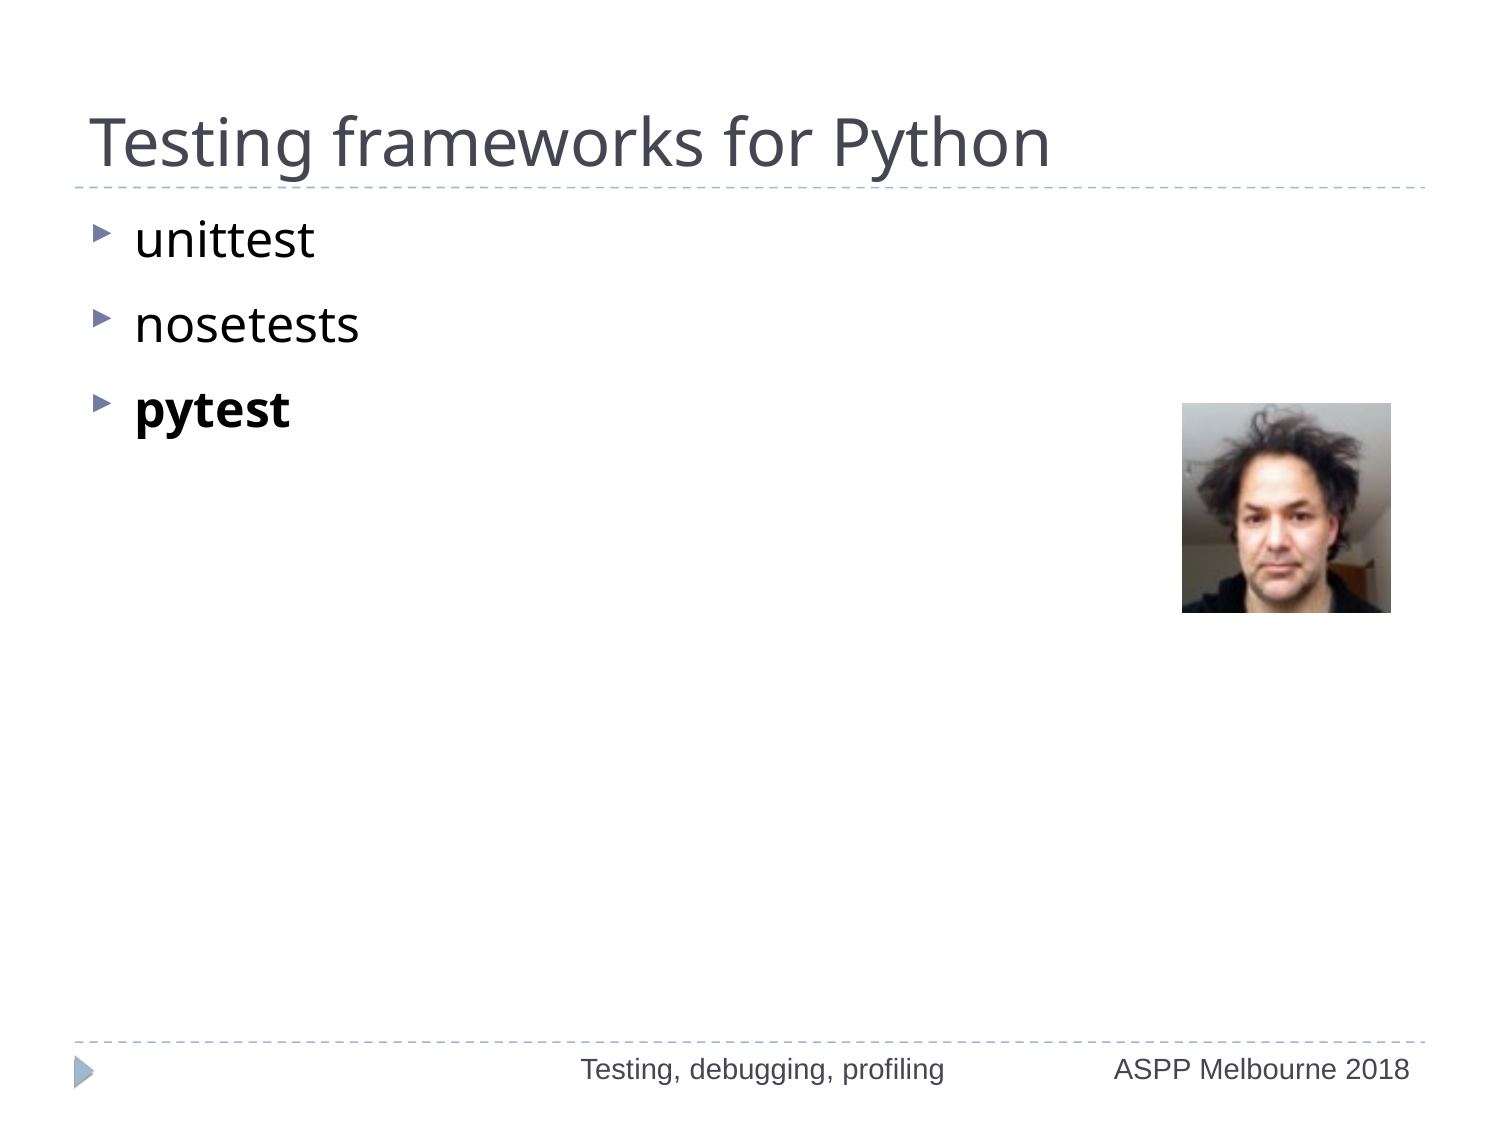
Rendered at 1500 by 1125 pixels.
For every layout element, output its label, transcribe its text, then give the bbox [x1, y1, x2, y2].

slide_number ASPP Melbourne 2018 [1051, 1042, 1426, 1103]
title Testing frameworks for Python [75, 24, 1425, 188]
picture [1182, 403, 1391, 613]
footer Testing, debugging, profiling [475, 1042, 1051, 1103]
list unittest nosetests pytest [75, 200, 1425, 1010]
